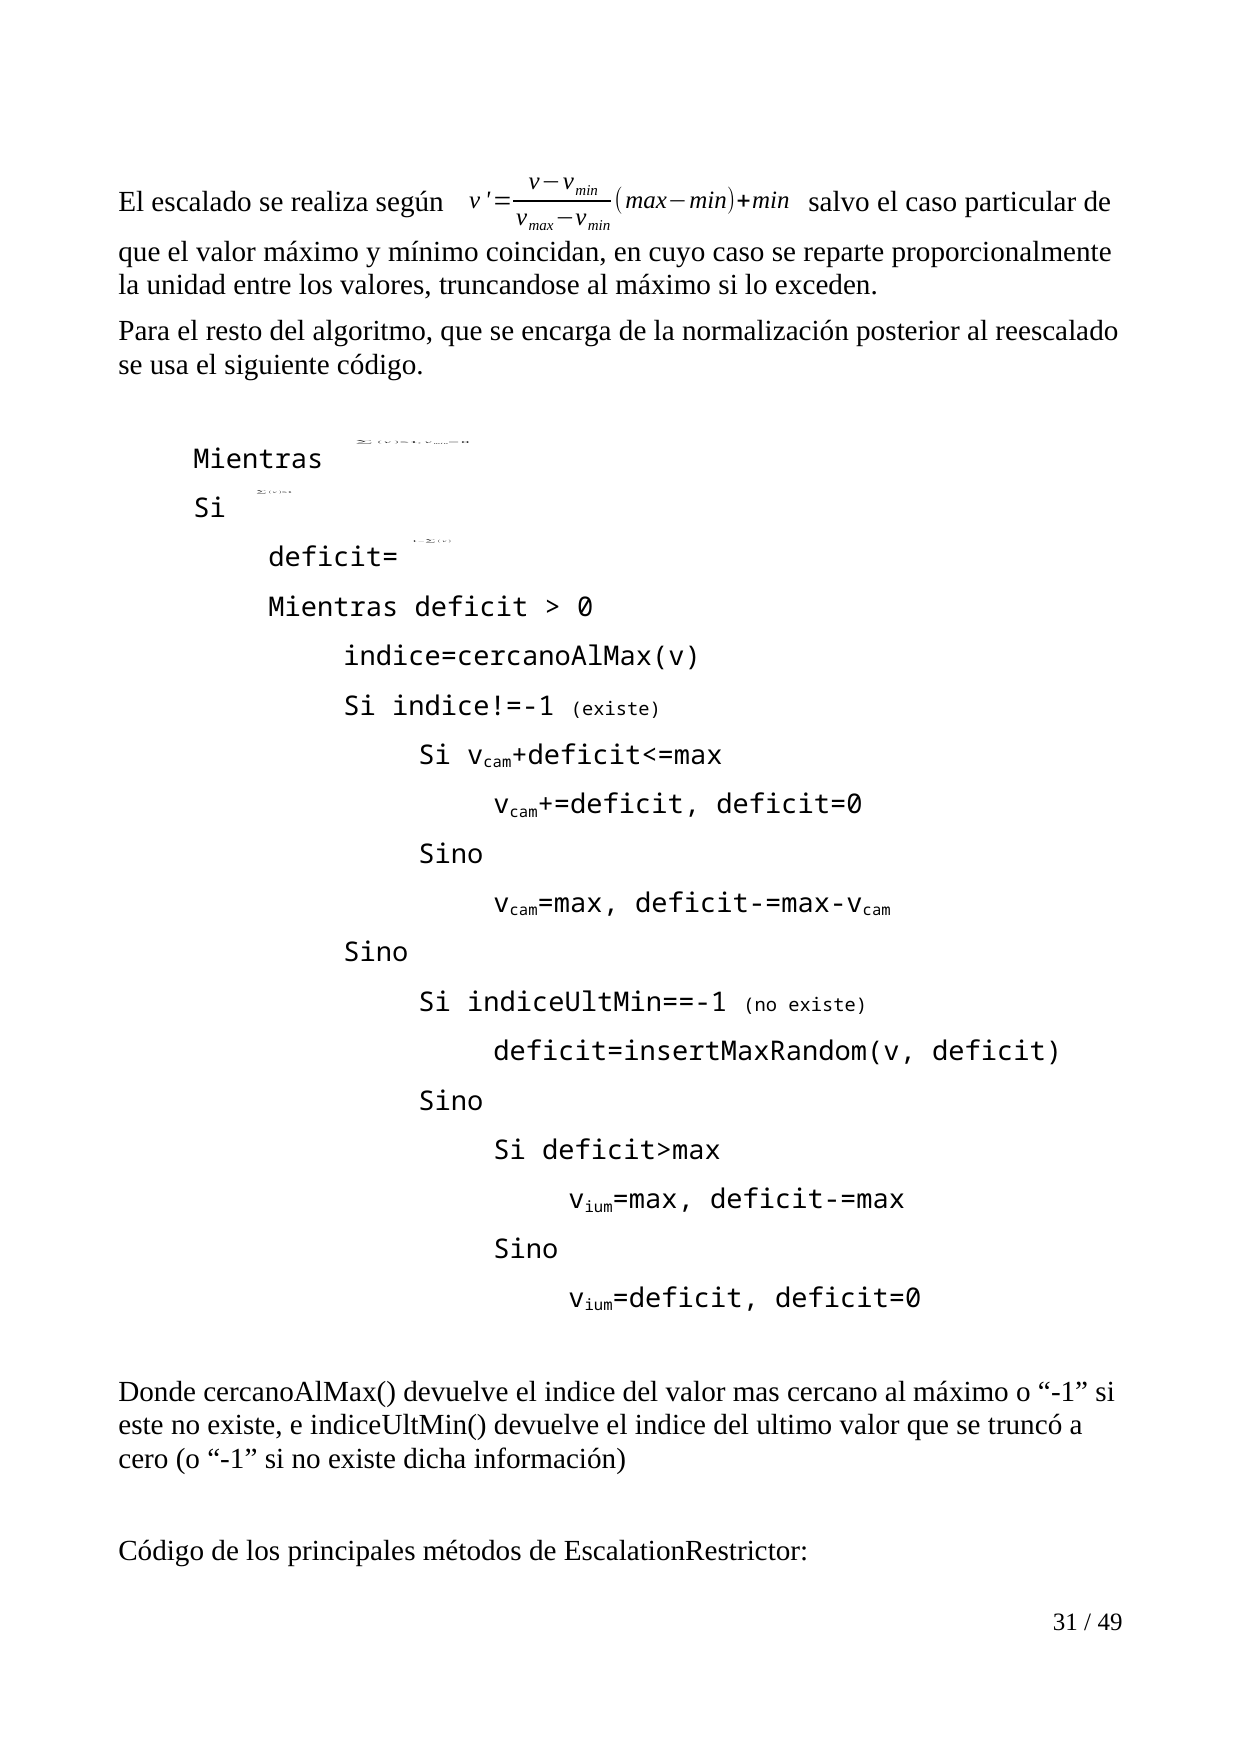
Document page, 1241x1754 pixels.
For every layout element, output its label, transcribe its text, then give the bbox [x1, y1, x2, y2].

text Donde cercanoAlMax() devuelve el indice del valor mas cercano al máximo o “-1” si este no existe, e indiceUltMin() devuelve el indice del ultimo valor que se truncó a cero (o “-1” si no existe dicha información) [118, 1374, 1122, 1474]
text vcam=max, deficit-=max-vcam [118, 883, 1122, 920]
text Sino [118, 834, 1122, 871]
text Mientras deficit > 0 [118, 587, 1122, 624]
text Si indice!=-1 (existe) [118, 686, 1122, 723]
text El escalado se realiza según salvo el caso particular de que el valor máximo y mínimo coincidan, en cuyo caso se reparte proporcionalmente la unidad entre los valores, truncandose al máximo si lo exceden. [118, 167, 1122, 301]
text Mientras [118, 439, 1122, 476]
text Si [118, 488, 1122, 525]
text Sino [118, 1081, 1122, 1118]
text Para el resto del algoritmo, que se encarga de la normalización posterior al reescalado se usa el siguiente código. [118, 313, 1122, 381]
text Código de los principales métodos de EscalationRestrictor: [118, 1533, 1122, 1567]
text Sino [118, 1229, 1122, 1266]
text vcam+=deficit, deficit=0 [118, 785, 1122, 822]
text deficit=insertMaxRandom(v, deficit) [118, 1032, 1122, 1068]
text Si indiceUltMin==-1 (no existe) [118, 982, 1122, 1019]
text indice=cercanoAlMax(v) [118, 637, 1122, 673]
text vium=deficit, deficit=0 [118, 1278, 1122, 1315]
text vium=max, deficit-=max [118, 1180, 1122, 1217]
text Sino [118, 933, 1122, 970]
text Si deficit>max [118, 1130, 1122, 1167]
text deficit= [118, 538, 1122, 575]
text Si vcam+deficit<=max [118, 735, 1122, 772]
